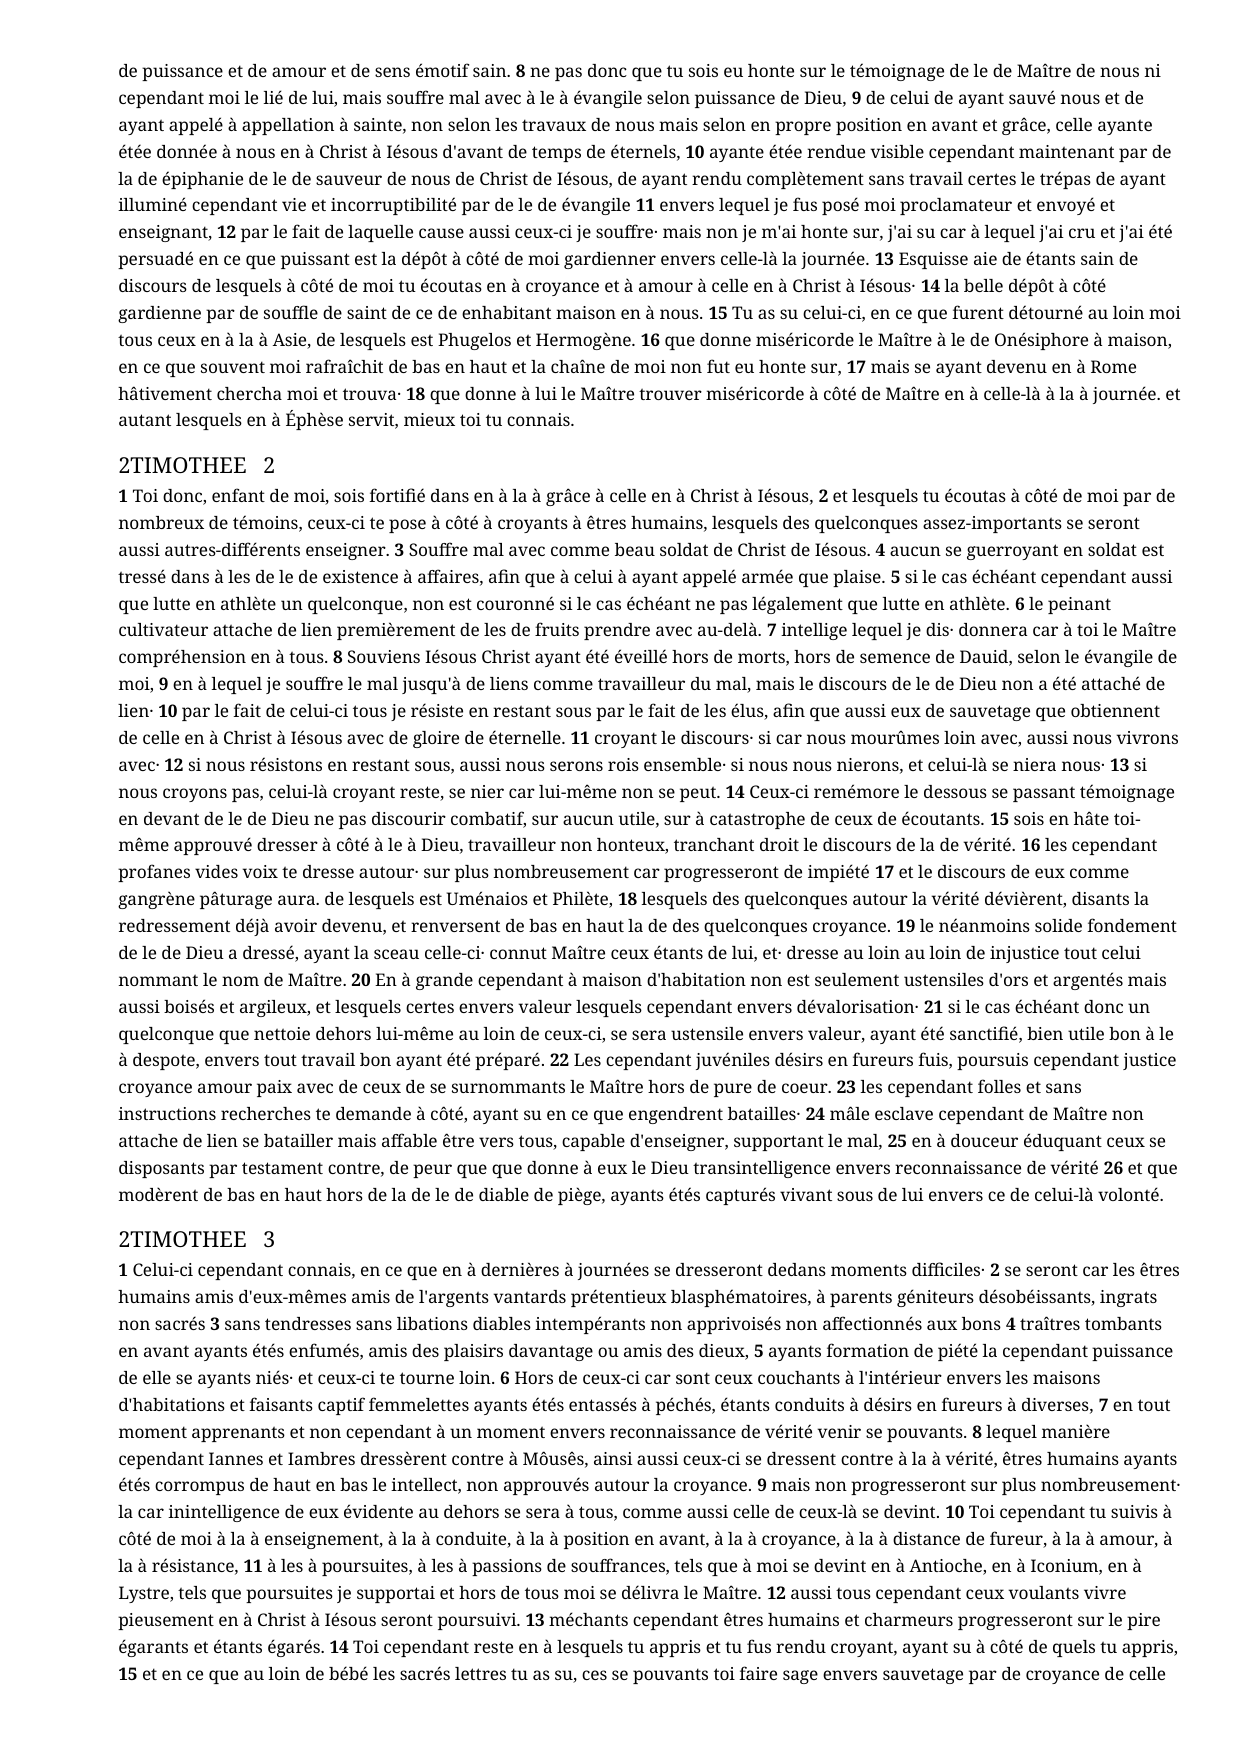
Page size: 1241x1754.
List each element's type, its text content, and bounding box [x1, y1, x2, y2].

text de puissance et de amour et de sens émotif sain. 8 ne pas donc que tu sois eu honte sur le témoignage de le de Maître de nous ni cependant moi le lié de lui, mais souffre mal avec à le à évangile selon puissance de Dieu, 9 de celui de ayant sauvé nous et de ayant appelé à appellation à sainte, non selon les travaux de nous mais selon en propre position en avant et grâce, celle ayante étée donnée à nous en à Christ à Iésous d'avant de temps de éternels, 10 ayante étée rendue visible cependant maintenant par de la de épiphanie de le de sauveur de nous de Christ de Iésous, de ayant rendu complètement sans travail certes le trépas de ayant illuminé cependant vie et incorruptibilité par de le de évangile 11 envers lequel je fus posé moi proclamateur et envoyé et enseignant, 12 par le fait de laquelle cause aussi ceux-ci je souffre· mais non je m'ai honte sur, j'ai su car à lequel j'ai cru et j'ai été persuadé en ce que puissant est la dépôt à côté de moi gardienner envers celle-là la journée. 13 Esquisse aie de étants sain de discours de lesquels à côté de moi tu écoutas en à croyance et à amour à celle en à Christ à Iésous· 14 la belle dépôt à côté gardienne par de souffle de saint de ce de enhabitant maison en à nous. 15 Tu as su celui-ci, en ce que furent détourné au loin moi tous ceux en à la à Asie, de lesquels est Phugelos et Hermogène. 16 que donne miséricorde le Maître à le de Onésiphore à maison, en ce que souvent moi rafraîchit de bas en haut et la chaîne de moi non fut eu honte sur, 17 mais se ayant devenu en à Rome hâtivement chercha moi et trouva· 18 que donne à lui le Maître trouver miséricorde à côté de Maître en à celle-là à la à journée. et autant lesquels en à Éphèse servit, mieux toi tu connais. [118, 59, 1181, 432]
text 2TIMOTHEE 2 [118, 450, 1181, 480]
text 1 Celui-ci cependant connais, en ce que en à dernières à journées se dresseront dedans moments difficiles· 2 se seront car les êtres humains amis d'eux-mêmes amis de l'argents vantards prétentieux blasphématoires, à parents géniteurs désobéissants, ingrats non sacrés 3 sans tendresses sans libations diables intempérants non apprivoisés non affectionnés aux bons 4 traîtres tombants en avant ayants étés enfumés, amis des plaisirs davantage ou amis des dieux, 5 ayants formation de piété la cependant puissance de elle se ayants niés· et ceux-ci te tourne loin. 6 Hors de ceux-ci car sont ceux couchants à l'intérieur envers les maisons d'habitations et faisants captif femmelettes ayants étés entassés à péchés, étants conduits à désirs en fureurs à diverses, 7 en tout moment apprenants et non cependant à un moment envers reconnaissance de vérité venir se pouvants. 8 lequel manière cependant Iannes et Iambres dressèrent contre à Môusês, ainsi aussi ceux-ci se dressent contre à la à vérité, êtres humains ayants étés corrompus de haut en bas le intellect, non approuvés autour la croyance. 9 mais non progresseront sur plus nombreusement· la car inintelligence de eux évidente au dehors se sera à tous, comme aussi celle de ceux-là se devint. 10 Toi cependant tu suivis à côté de moi à la à enseignement, à la à conduite, à la à position en avant, à la à croyance, à la à distance de fureur, à la à amour, à la à résistance, 11 à les à poursuites, à les à passions de souffrances, tels que à moi se devint en à Antioche, en à Iconium, en à Lystre, tels que poursuites je supportai et hors de tous moi se délivra le Maître. 12 aussi tous cependant ceux voulants vivre pieusement en à Christ à Iésous seront poursuivi. 13 méchants cependant êtres humains et charmeurs progresseront sur le pire égarants et étants égarés. 14 Toi cependant reste en à lesquels tu appris et tu fus rendu croyant, ayant su à côté de quels tu appris, 15 et en ce que au loin de bébé les sacrés lettres tu as su, ces se pouvants toi faire sage envers sauvetage par de croyance de celle [118, 1258, 1181, 1685]
text 1 Toi donc, enfant de moi, sois fortifié dans en à la à grâce à celle en à Christ à Iésous, 2 et lesquels tu écoutas à côté de moi par de nombreux de témoins, ceux-ci te pose à côté à croyants à êtres humains, lesquels des quelconques assez-importants se seront aussi autres-différents enseigner. 3 Souffre mal avec comme beau soldat de Christ de Iésous. 4 aucun se guerroyant en soldat est tressé dans à les de le de existence à affaires, afin que à celui à ayant appelé armée que plaise. 5 si le cas échéant cependant aussi que lutte en athlète un quelconque, non est couronné si le cas échéant ne pas légalement que lutte en athlète. 6 le peinant cultivateur attache de lien premièrement de les de fruits prendre avec au-delà. 7 intellige lequel je dis· donnera car à toi le Maître compréhension en à tous. 8 Souviens Iésous Christ ayant été éveillé hors de morts, hors de semence de Dauid, selon le évangile de moi, 9 en à lequel je souffre le mal jusqu'à de liens comme travailleur du mal, mais le discours de le de Dieu non a été attaché de lien· 10 par le fait de celui-ci tous je résiste en restant sous par le fait de les élus, afin que aussi eux de sauvetage que obtiennent de celle en à Christ à Iésous avec de gloire de éternelle. 11 croyant le discours· si car nous mourûmes loin avec, aussi nous vivrons avec· 12 si nous résistons en restant sous, aussi nous serons rois ensemble· si nous nous nierons, et celui-là se niera nous· 13 si nous croyons pas, celui-là croyant reste, se nier car lui-même non se peut. 14 Ceux-ci remémore le dessous se passant témoignage en devant de le de Dieu ne pas discourir combatif, sur aucun utile, sur à catastrophe de ceux de écoutants. 15 sois en hâte toi-même approuvé dresser à côté à le à Dieu, travailleur non honteux, tranchant droit le discours de la de vérité. 16 les cependant profanes vides voix te dresse autour· sur plus nombreusement car progresseront de impiété 17 et le discours de eux comme gangrène pâturage aura. de lesquels est Uménaios et Philète, 18 lesquels des quelconques autour la vérité dévièrent, disants la redressement déjà avoir devenu, et renversent de bas en haut la de des quelconques croyance. 19 le néanmoins solide fondement de le de Dieu a dressé, ayant la sceau celle-ci· connut Maître ceux étants de lui, et· dresse au loin au loin de injustice tout celui nommant le nom de Maître. 20 En à grande cependant à maison d'habitation non est seulement ustensiles d'ors et argentés mais aussi boisés et argileux, et lesquels certes envers valeur lesquels cependant envers dévalorisation· 21 si le cas échéant donc un quelconque que nettoie dehors lui-même au loin de ceux-ci, se sera ustensile envers valeur, ayant été sanctifié, bien utile bon à le à despote, envers tout travail bon ayant été préparé. 22 Les cependant juvéniles désirs en fureurs fuis, poursuis cependant justice croyance amour paix avec de ceux de se surnommants le Maître hors de pure de coeur. 23 les cependant folles et sans instructions recherches te demande à côté, ayant su en ce que engendrent batailles· 24 mâle esclave cependant de Maître non attache de lien se batailler mais affable être vers tous, capable d'enseigner, supportant le mal, 25 en à douceur éduquant ceux se disposants par testament contre, de peur que que donne à eux le Dieu transintelligence envers reconnaissance de vérité 26 et que modèrent de bas en haut hors de la de le de diable de piège, ayants étés capturés vivant sous de lui envers ce de celui-là volonté. [118, 484, 1181, 1206]
text 2TIMOTHEE 3 [118, 1224, 1181, 1254]
